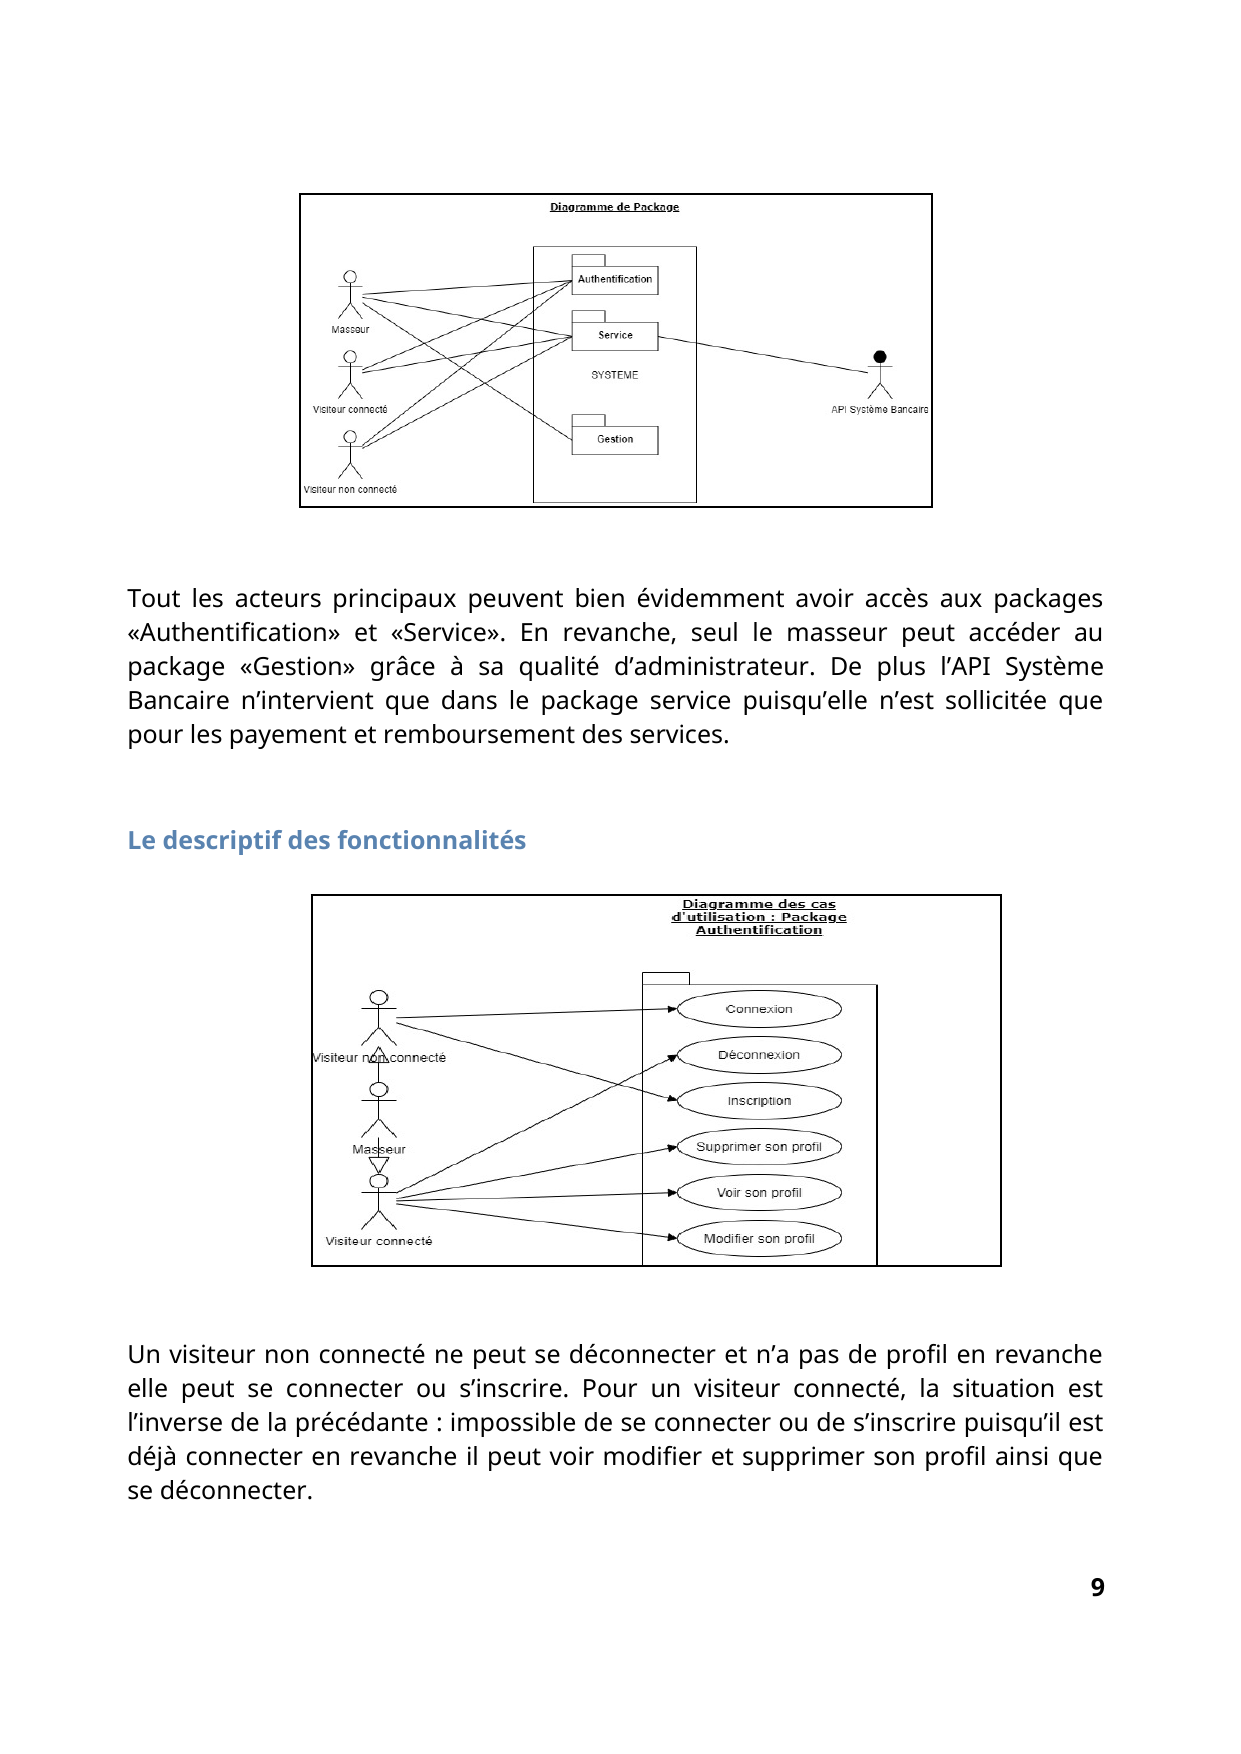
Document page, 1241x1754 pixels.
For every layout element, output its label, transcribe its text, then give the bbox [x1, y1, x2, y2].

text Un visiteur non connecté ne peut se déconnecter et n’a pas de profil en revanche elle peut se connecter ou s’inscrire. Pour un visiteur connecté, la situation est l’inverse de la précédante : impossible de se connecter ou de s’inscrire puisqu’il est déjà connecter en revanche il peut voir modifier et supprimer son profil ainsi que se déconnecter. [89, 1337, 1105, 1507]
text Tout les acteurs principaux peuvent bien évidemment avoir accès aux packages «Authentification» et «Service». En revanche, seul le masseur peut accéder au package «Gestion» grâce à sa qualité d’administrateur. De plus l’API Système Bancaire n’intervient que dans le package service puisqu’elle n’est sollicitée que pour les payement et remboursement des services. [127, 580, 1105, 751]
picture [303, 198, 929, 503]
picture [313, 896, 878, 1265]
subtitle Le descriptif des fonctionnalités [127, 823, 1105, 857]
